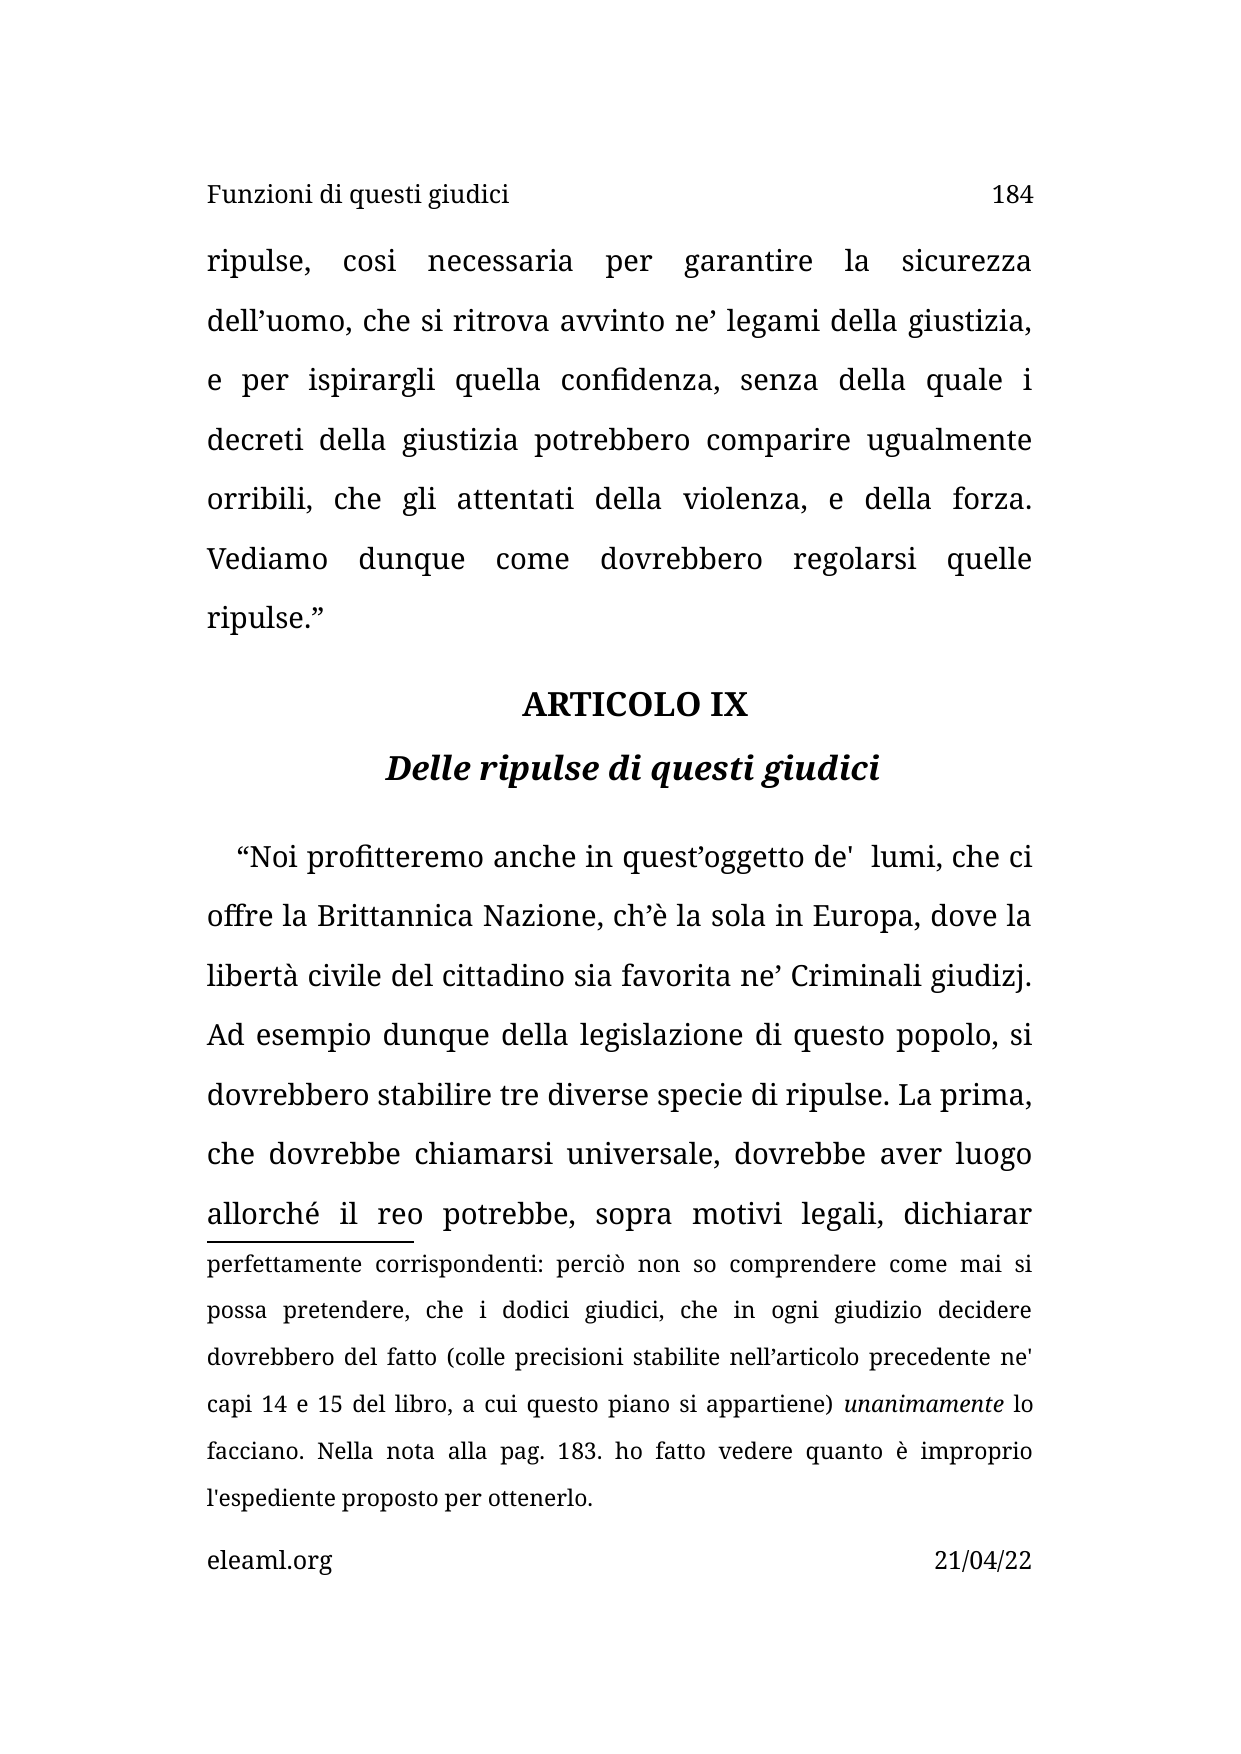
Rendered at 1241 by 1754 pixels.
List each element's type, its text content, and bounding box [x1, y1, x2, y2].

text ripulse, cosi necessaria per garantire la sicurezza dell’uomo, che si ritrova avvinto ne’ legami della giustizia, e per ispirargli quella confidenza, senza della quale i decreti della giustizia potrebbero comparire ugualmente orribili, che gli attentati della violenza, e della forza. Vediamo dunque come dovrebbero regolarsi quelle ripulse.” [207, 241, 1033, 637]
subtitle Delle ripulse di questi giudici [207, 744, 1033, 790]
text “Noi profitteremo anche in quest’oggetto de' lumi, che ci offre la Brittannica Nazione, ch’è la sola in Europa, dove la libertà civile del cittadino sia favorita ne’ Criminali giudizj. Ad esempio dunque della legislazione di questo popolo, si dovrebbero stabilire tre diverse specie di ripulse. La prima, che dovrebbe chiamarsi universale, dovrebbe aver luogo allorché il reo potrebbe, sopra motivi legali, dichiarar [207, 836, 1033, 1233]
text perfettamente corrispondenti: perciò non so comprendere come mai si possa pretendere, che i dodici giudici, che in ogni giudizio decidere dovrebbero del fatto (colle precisioni stabilite nell’articolo precedente ne' capi 14 e 15 del libro, a cui questo piano si appartiene) unanimamente lo facciano. Nella nota alla pag. 183. ho fatto vedere quanto è improprio l'espediente proposto per ottenerlo. [207, 1248, 1033, 1513]
subtitle ARTICOLO IX [207, 681, 1033, 726]
